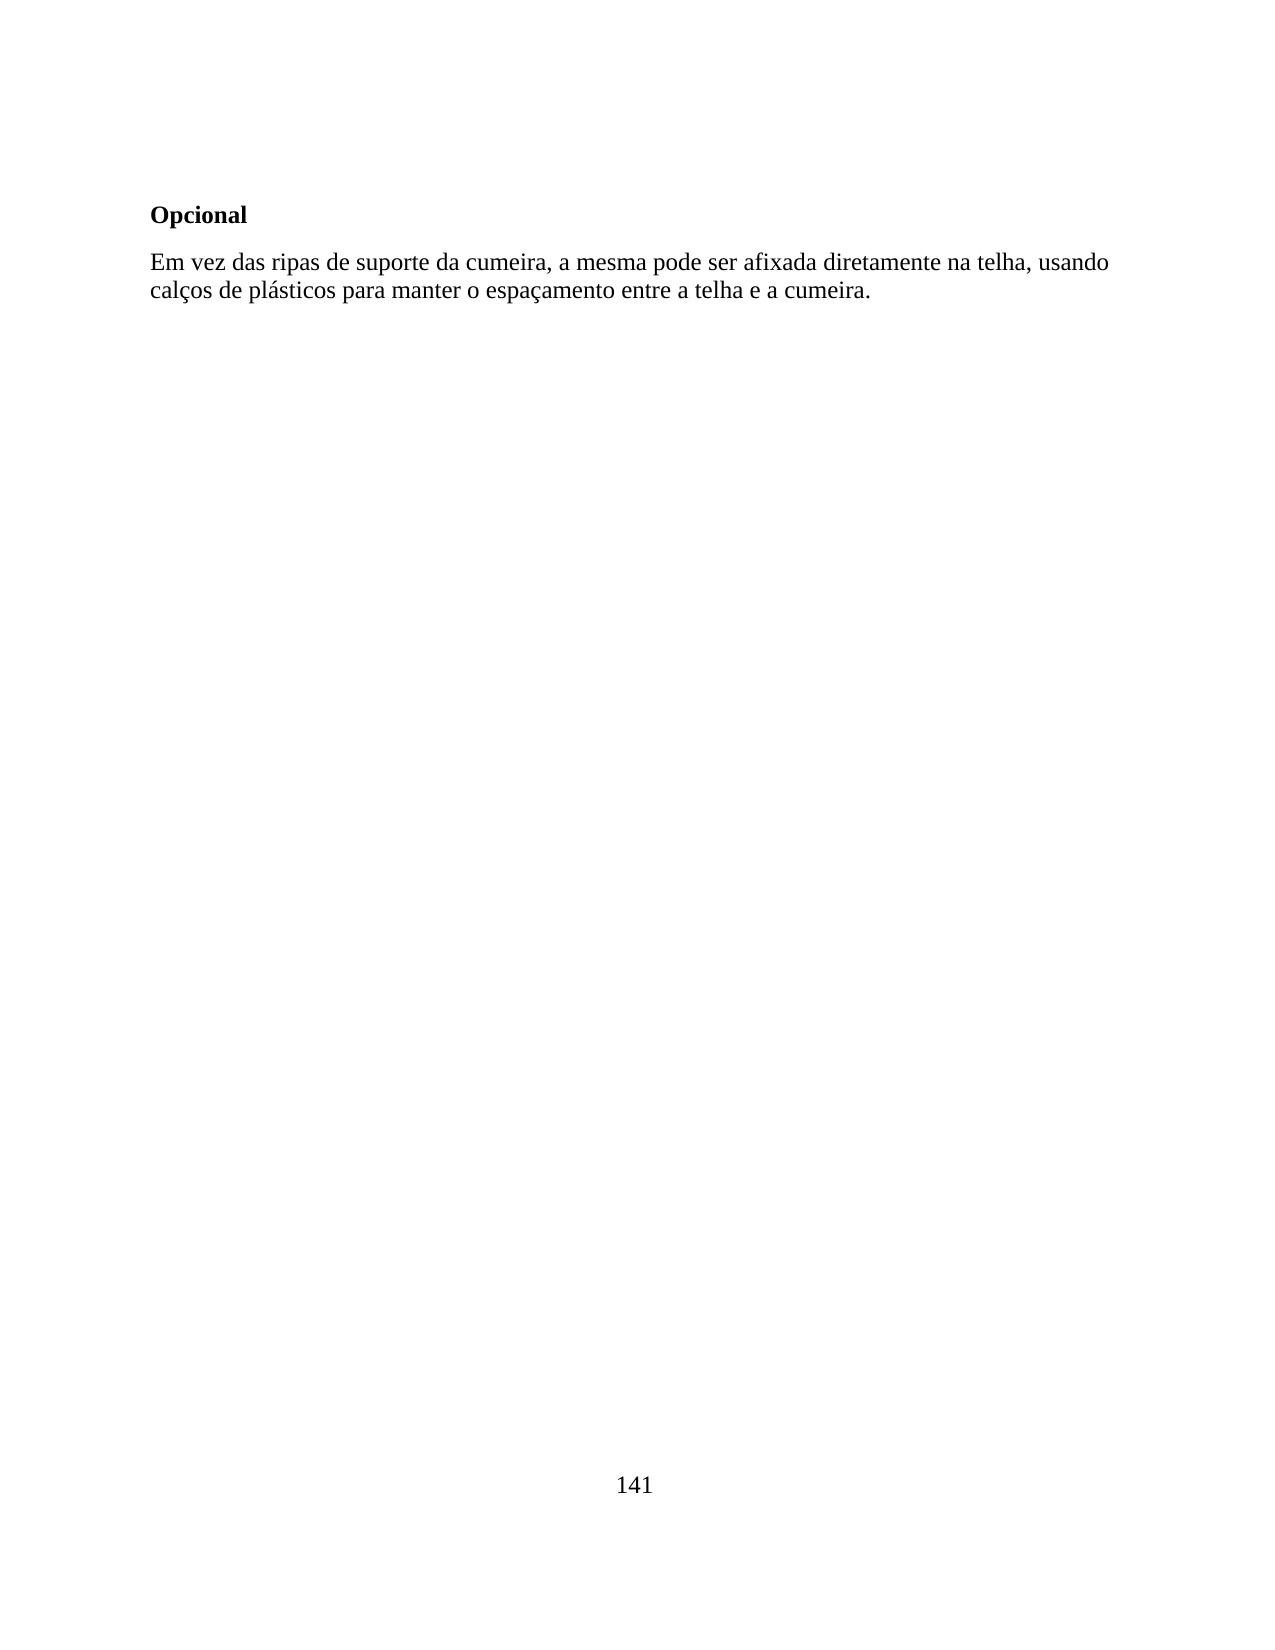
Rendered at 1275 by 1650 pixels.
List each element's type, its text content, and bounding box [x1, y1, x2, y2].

text Opcional [150, 200, 1125, 229]
text Em vez das ripas de suporte da cumeira, a mesma pode ser afixada diretamente na telha, usando calços de plásticos para manter o espaçamento entre a telha e a cumeira. [150, 247, 1125, 304]
